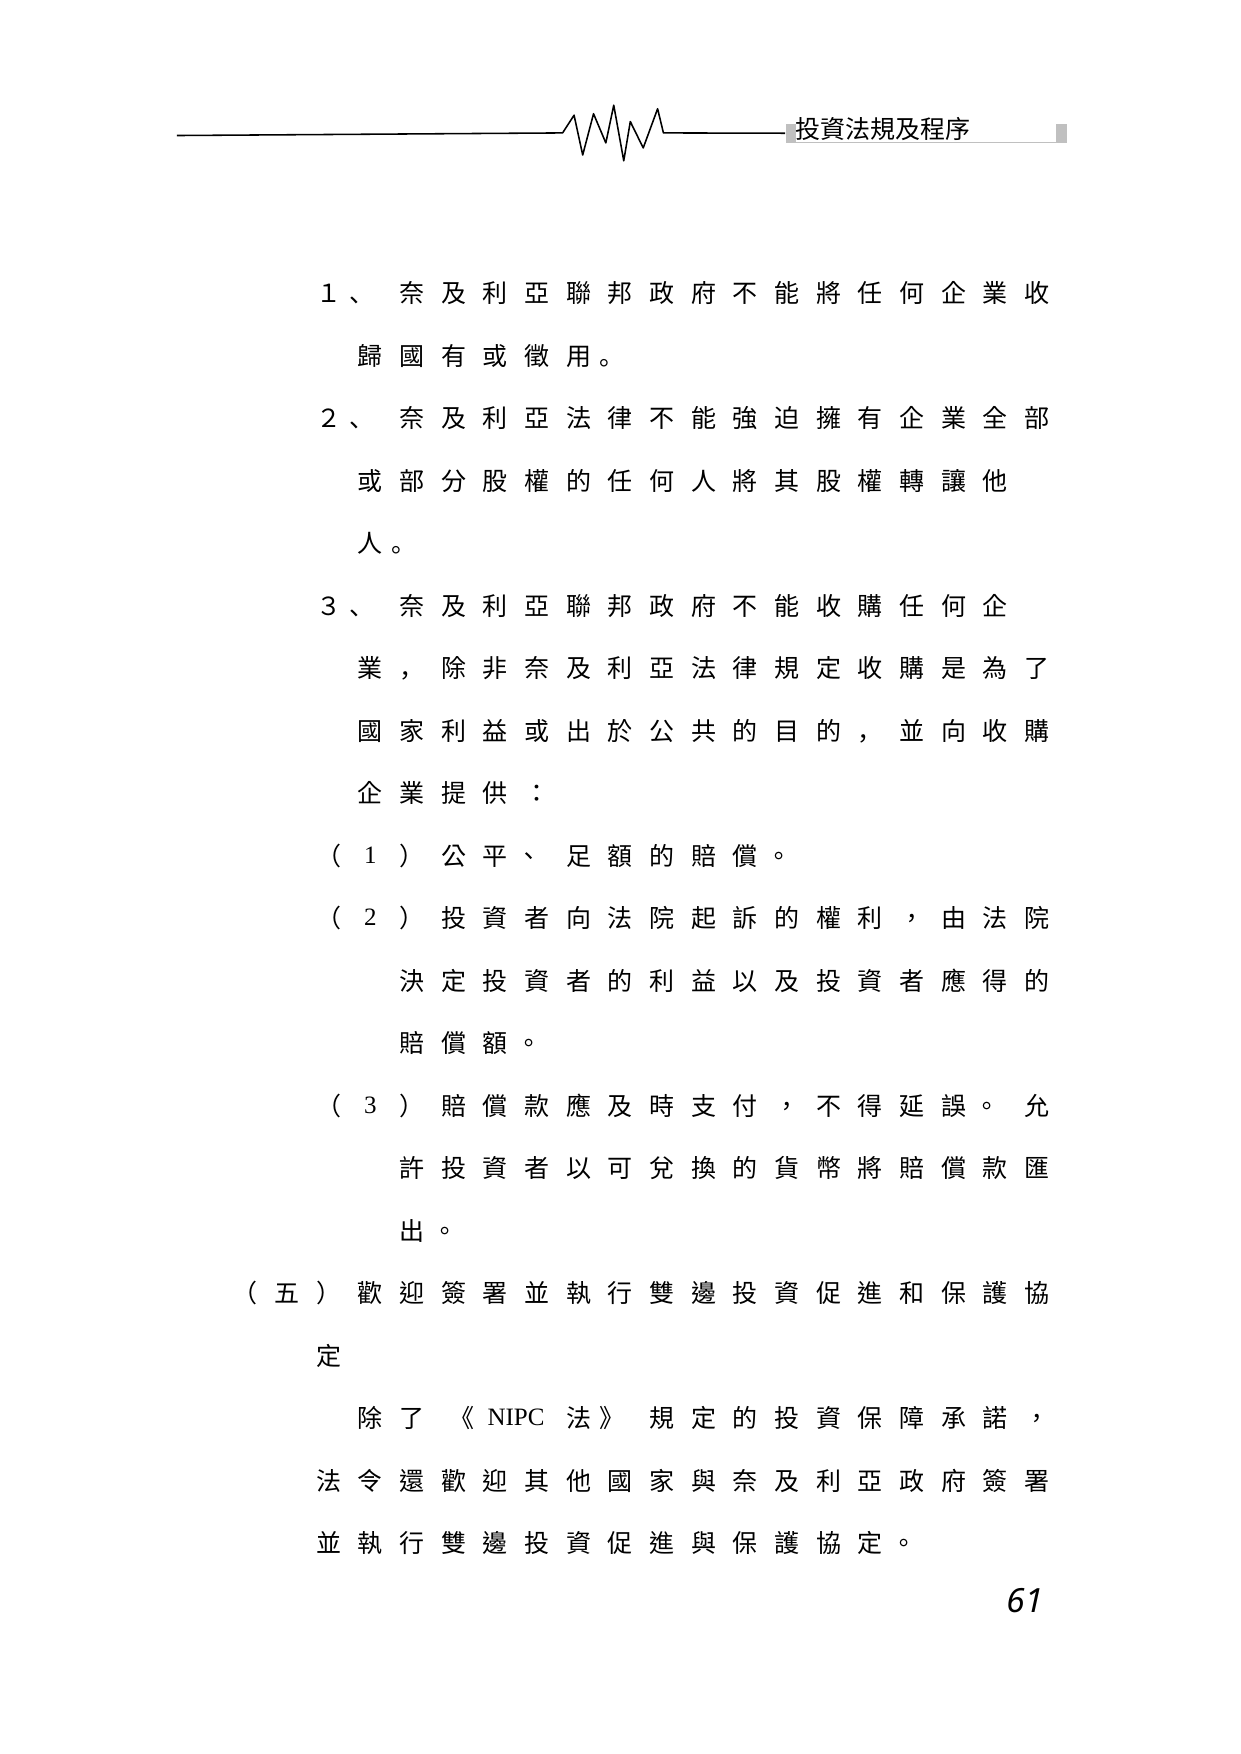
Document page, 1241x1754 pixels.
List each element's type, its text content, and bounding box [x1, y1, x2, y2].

text 除了《NIPC法》規定的投資保障承諾，法令還歡迎其他國家與奈及利亞政府簽署並執行雙邊投資促進與保護協定。 [281, 1375, 1058, 1563]
text （五）歡迎簽署並執行雙邊投資促進和保護協定 [207, 1250, 1058, 1375]
text ２、奈及利亞法律不能強迫擁有企業全部或部分股權的任何人將其股權轉讓他人。 [281, 375, 1058, 563]
text （1）公平、足額的賠償。 [306, 813, 1058, 875]
text １、奈及利亞聯邦政府不能將任何企業收歸國有或徵用。 [281, 250, 1058, 375]
text （2）投資者向法院起訴的權利，由法院決定投資者的利益以及投資者應得的賠償額。 [306, 875, 1058, 1063]
text ３、奈及利亞聯邦政府不能收購任何企業，除非奈及利亞法律規定收購是為了國家利益或出於公共的目的，並向收購企業提供： [281, 563, 1058, 813]
text （3）賠償款應及時支付，不得延誤。允許投資者以可兌換的貨幣將賠償款匯出。 [306, 1063, 1058, 1250]
